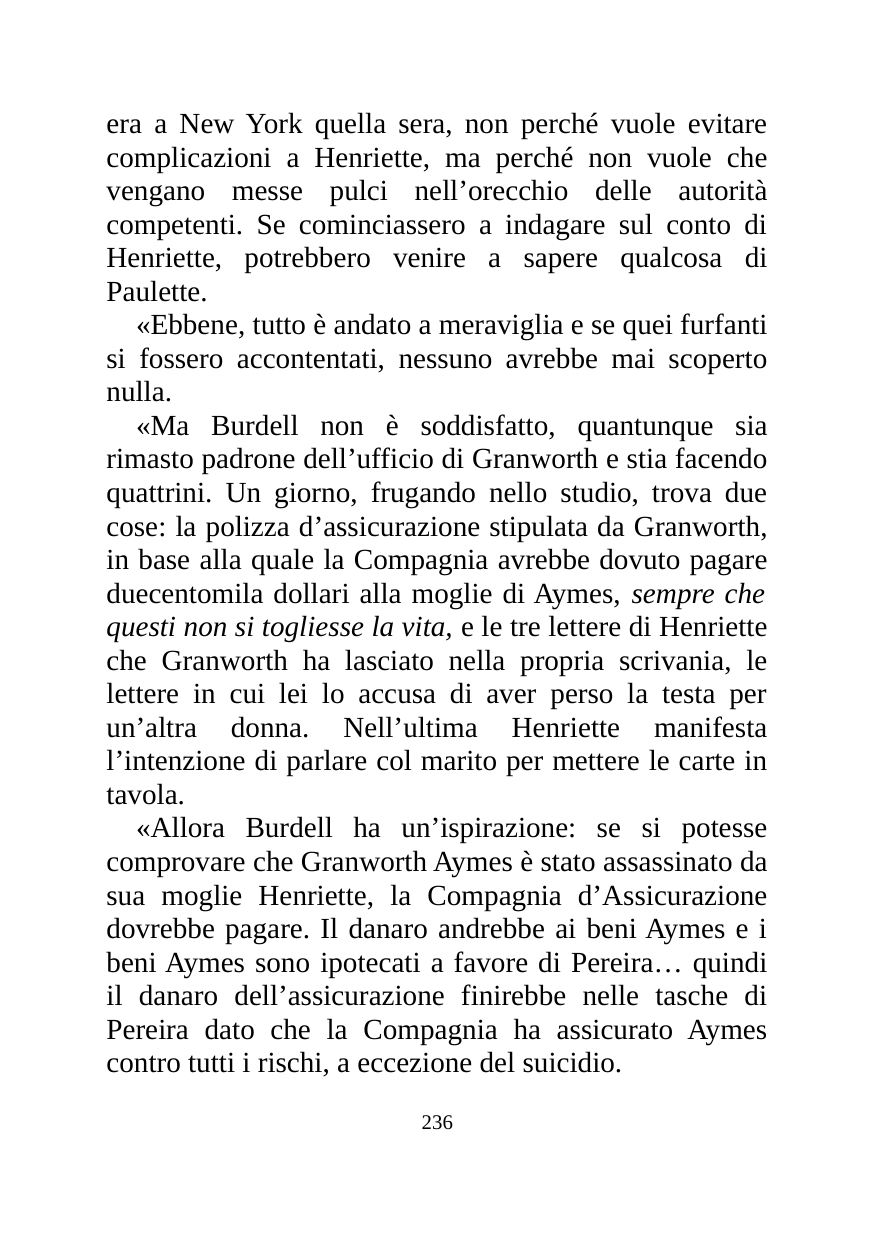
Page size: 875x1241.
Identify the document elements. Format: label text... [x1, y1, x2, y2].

text «Ebbene, tutto è andato a meraviglia e se quei furfanti si fossero accontentati, nessuno avrebbe mai scoperto nulla. [106, 307, 768, 408]
text «Ma Burdell non è soddisfatto, quantunque sia rimasto padrone dell’ufficio di Granworth e stia facendo quattrini. Un giorno, frugando nello studio, trova due cose: la polizza d’assicurazione stipulata da Granworth, in base alla quale la Compagnia avrebbe dovuto pagare duecentomila dollari alla moglie di Aymes, sempre che questi non si togliesse la vita, e le tre lettere di Henriette che Granworth ha lasciato nella propria scrivania, le lettere in cui lei lo accusa di aver perso la testa per un’altra donna. Nell’ultima Henriette manifesta l’intenzione di parlare col marito per mettere le carte in tavola. [106, 408, 768, 811]
text era a New York quella sera, non perché vuole evitare complicazioni a Henriette, ma perché non vuole che vengano messe pulci nell’orecchio delle autorità competenti. Se cominciassero a indagare sul conto di Henriette, potrebbero venire a sapere qualcosa di Paulette. [106, 106, 768, 307]
text «Allora Burdell ha un’ispirazione: se si potesse comprovare che Granworth Aymes è stato assassinato da sua moglie Henriette, la Compagnia d’Assicurazione dovrebbe pagare. Il danaro andrebbe ai beni Aymes e i beni Aymes sono ipotecati a favore di Pereira… quindi il danaro dell’assicurazione finirebbe nelle tasche di Pereira dato che la Compagnia ha assicurato Aymes contro tutti i rischi, a eccezione del suicidio. [106, 811, 768, 1079]
